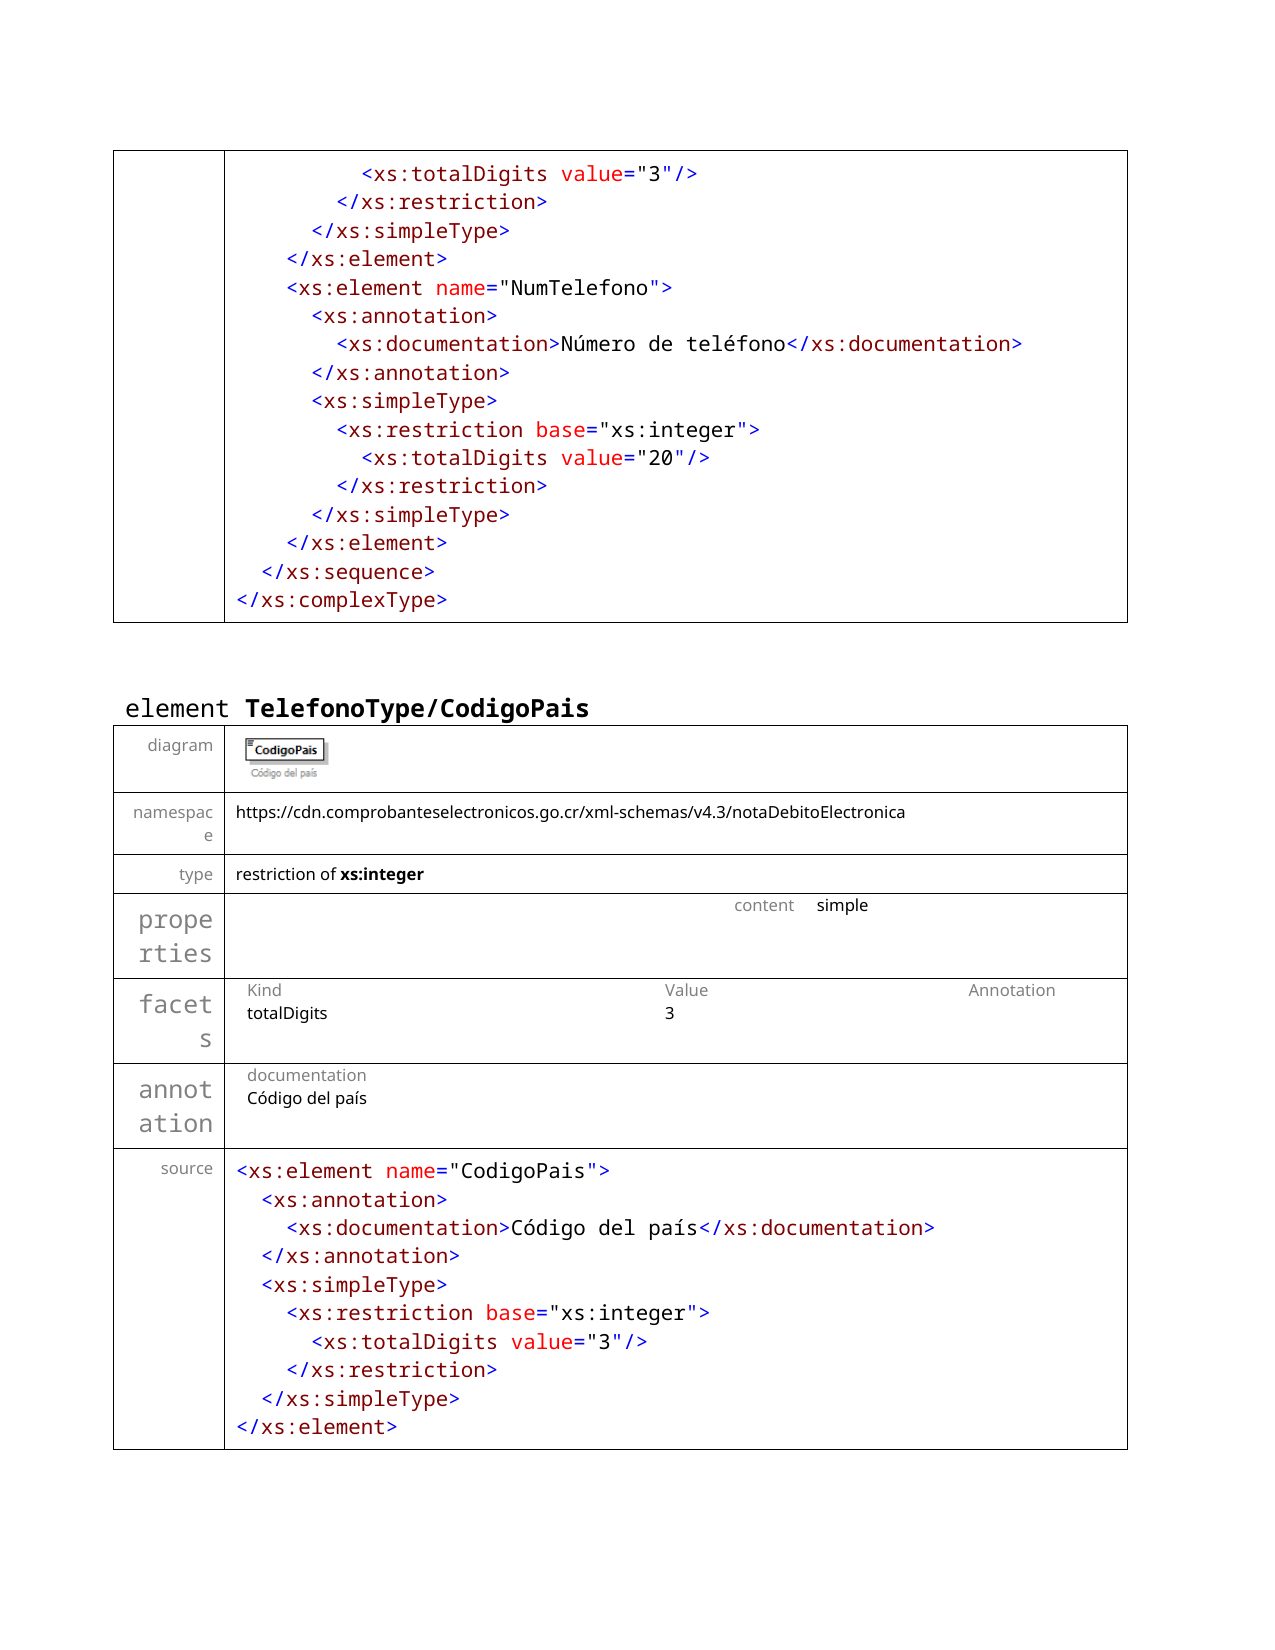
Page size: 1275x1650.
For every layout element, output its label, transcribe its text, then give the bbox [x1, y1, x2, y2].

table_cell https://cdn.comprobanteselectronicos.go.cr/xml-schemas/v4.3/notaDebitoElectronica [225, 793, 1127, 854]
table_cell facets [114, 979, 224, 1063]
table_cell [957, 1002, 1127, 1024]
table_cell [114, 151, 224, 622]
table_cell [225, 894, 1127, 978]
text element TelefonoType/CodigoPais [125, 691, 1150, 725]
table_header simple [805, 894, 1127, 917]
table_header documentation [236, 1064, 1127, 1086]
table_header Value [654, 979, 957, 1002]
table_header diagram [114, 726, 224, 792]
table_cell <xs:element name="CodigoPais"> <xs:annotation> <xs:documentation>Código del país</xs:documentation> </xs:annotation> <xs:simpleType> <xs:restriction base="xs:integer"> <xs:totalDigits value="3"/> </xs:restriction> </xs:simpleType> </xs:element> [225, 1149, 1127, 1448]
table_cell [225, 979, 1127, 1063]
table_header [225, 726, 1127, 792]
table_cell 3 [654, 1002, 957, 1024]
table_cell namespace [114, 793, 224, 854]
table_header content [236, 894, 805, 917]
table_cell Código del país [236, 1086, 1127, 1109]
table_cell source [114, 1149, 224, 1448]
table_cell type [114, 855, 224, 893]
picture [235, 733, 339, 784]
table_cell annotation [114, 1064, 224, 1147]
table_cell properties [114, 894, 224, 978]
table_header Kind [236, 979, 654, 1002]
table_cell <xs:totalDigits value="3"/> </xs:restriction> </xs:simpleType> </xs:element> <xs:element name="NumTelefono"> <xs:annotation> <xs:documentation>Número de teléfono</xs:documentation> </xs:annotation> <xs:simpleType> <xs:restriction base="xs:integer"> <xs:totalDigits value="20"/> </xs:restriction> </xs:simpleType> </xs:element> </xs:sequence> </xs:complexType> [225, 151, 1127, 622]
table_header Annotation [957, 979, 1127, 1002]
table_cell totalDigits [236, 1002, 654, 1024]
table_cell [225, 1064, 1127, 1147]
table_cell restriction of xs:integer [225, 855, 1127, 893]
